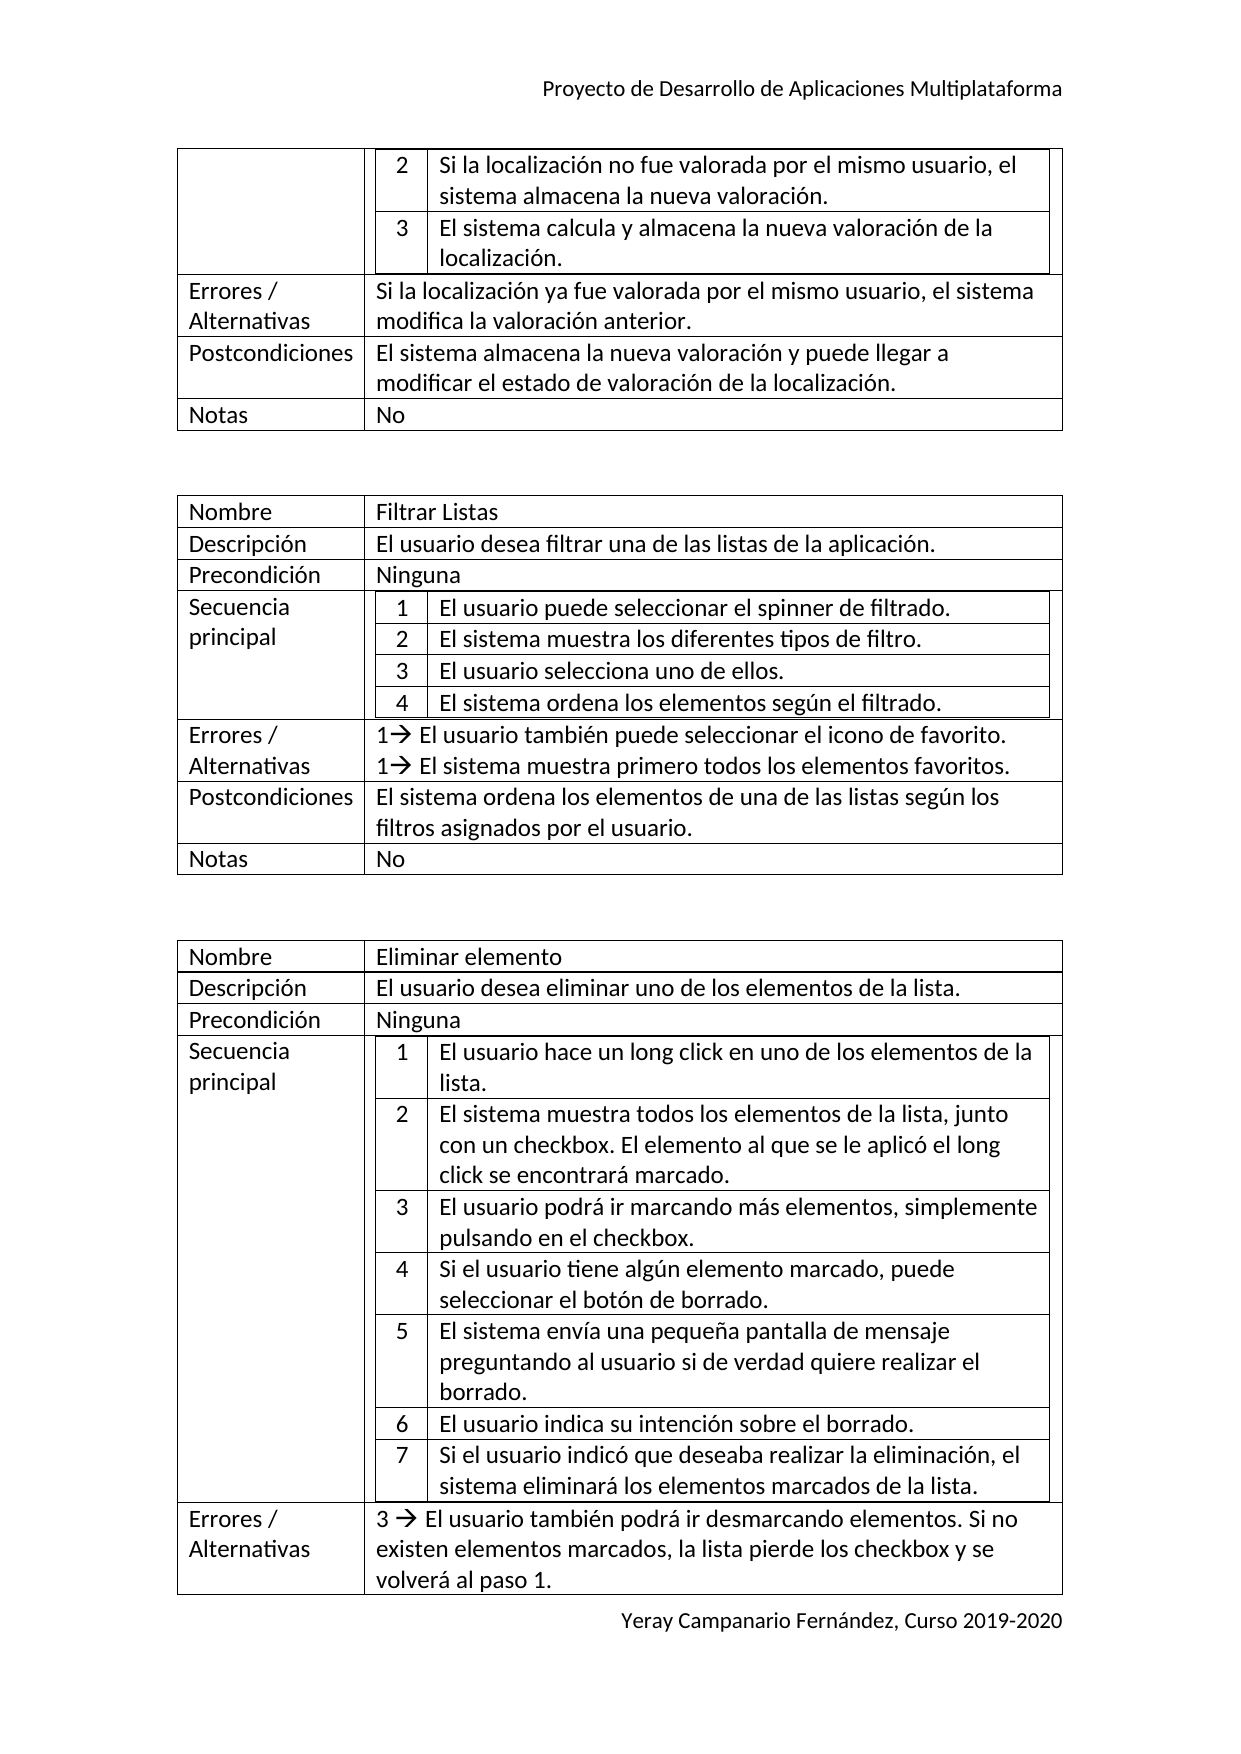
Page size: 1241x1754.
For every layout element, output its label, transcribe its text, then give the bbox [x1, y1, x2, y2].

table_cell 1 El usuario también puede seleccionar el icono de favorito. 1 El sistema muestra primero todos los elementos favoritos. [365, 720, 1062, 781]
table_cell [178, 149, 364, 274]
table_cell 3 [376, 1191, 427, 1252]
table_cell No [365, 399, 1062, 430]
table_cell 2 [376, 150, 427, 211]
table_cell 3 [376, 212, 427, 273]
table_header El usuario puede seleccionar el spinner de filtrado. [428, 592, 1049, 623]
table_cell Notas [178, 399, 364, 430]
table_cell No [365, 844, 1062, 874]
table_cell Ninguna [365, 560, 1062, 590]
table_header Filtrar Listas [365, 496, 1062, 527]
table_header 1 [376, 592, 427, 623]
table_cell 3 [376, 655, 427, 686]
table_cell Ninguna [365, 1004, 1062, 1034]
table_cell El sistema ordena los elementos según el filtrado. [428, 687, 1049, 717]
table_header Nombre [178, 941, 364, 971]
table_cell El sistema muestra todos los elementos de la lista, junto con un checkbox. El elemento al que se le aplicó el long click se encontrará marcado. [428, 1099, 1049, 1190]
table_cell El sistema almacena la nueva valoración y puede llegar a modificar el estado de valoración de la localización. [365, 337, 1062, 398]
table_cell El sistema muestra los diferentes tipos de filtro. [428, 624, 1049, 654]
table_cell Precondición [178, 1004, 364, 1034]
table_header 1 [376, 1037, 427, 1098]
table_cell 7 [376, 1440, 427, 1501]
table_cell 2 [376, 1099, 427, 1190]
table_cell Si el usuario tiene algún elemento marcado, puede seleccionar el botón de borrado. [428, 1253, 1049, 1314]
table_cell [1050, 149, 1062, 274]
table_cell [365, 1036, 375, 1502]
table_cell Secuencia principal [178, 591, 364, 718]
table_cell [1050, 591, 1062, 718]
table_cell 4 [376, 1253, 427, 1314]
table_header Nombre [178, 496, 364, 527]
table_cell El sistema calcula y almacena la nueva valoración de la localización. [428, 212, 1049, 273]
table_cell Si la localización no fue valorada por el mismo usuario, el sistema almacena la nueva valoración. [428, 150, 1049, 211]
table_cell El usuario podrá ir marcando más elementos, simplemente pulsando en el checkbox. [428, 1191, 1049, 1252]
table_cell El sistema ordena los elementos de una de las listas según los filtros asignados por el usuario. [365, 782, 1062, 843]
table_cell 2 [376, 624, 427, 654]
table_cell Si la localización ya fue valorada por el mismo usuario, el sistema modifica la valoración anterior. [365, 275, 1062, 336]
table_header El usuario hace un long click en uno de los elementos de la lista. [428, 1037, 1049, 1098]
table_cell Postcondiciones [178, 782, 364, 843]
table_cell El sistema envía una pequeña pantalla de mensaje preguntando al usuario si de verdad quiere realizar el borrado. [428, 1315, 1049, 1407]
table_cell El usuario selecciona uno de ellos. [428, 655, 1049, 686]
table_cell Errores / Alternativas [178, 720, 364, 781]
table_header Eliminar elemento [365, 941, 1062, 971]
table_cell [1050, 1036, 1062, 1502]
table_cell Notas [178, 844, 364, 874]
table_cell Errores / Alternativas [178, 1503, 364, 1594]
table_cell Postcondiciones [178, 337, 364, 398]
table_cell 4 [376, 687, 427, 717]
table_cell El usuario desea eliminar uno de los elementos de la lista. [365, 973, 1062, 1003]
table_cell Descripción [178, 973, 364, 1003]
table_cell El usuario indica su intención sobre el borrado. [428, 1408, 1049, 1438]
table_cell El usuario desea filtrar una de las listas de la aplicación. [365, 528, 1062, 558]
table_cell Descripción [178, 528, 364, 558]
table_cell [365, 149, 375, 274]
table_cell Si el usuario indicó que deseaba realizar la eliminación, el sistema eliminará los elementos marcados de la lista. [428, 1440, 1049, 1501]
table_cell Precondición [178, 560, 364, 590]
table_cell Secuencia principal [178, 1036, 364, 1502]
table_cell Errores / Alternativas [178, 275, 364, 336]
table_cell 5 [376, 1315, 427, 1407]
table_cell [365, 591, 375, 718]
table_cell 3  El usuario también podrá ir desmarcando elementos. Si no existen elementos marcados, la lista pierde los checkbox y se volverá al paso 1. [365, 1503, 1062, 1594]
table_cell 6 [376, 1408, 427, 1438]
